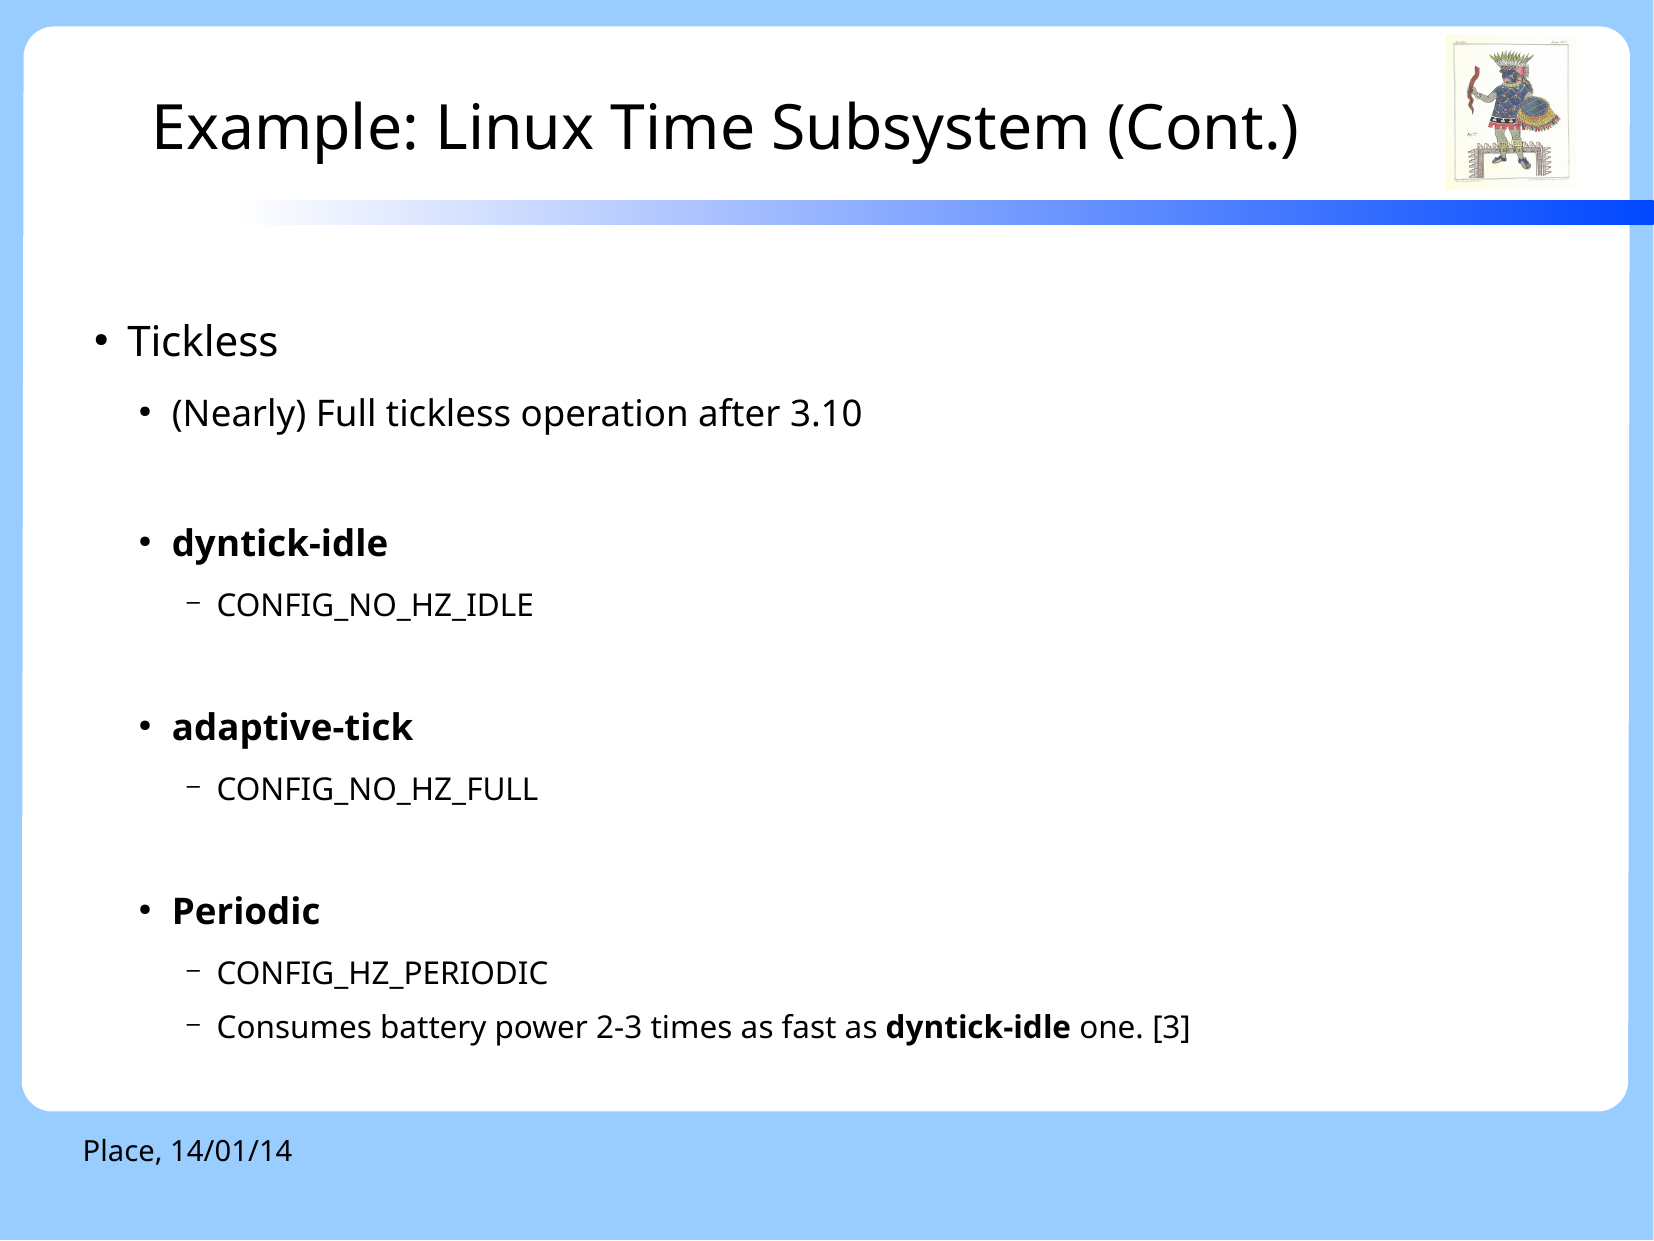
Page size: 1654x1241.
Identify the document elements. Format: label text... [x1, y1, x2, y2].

list Tickless (Nearly) Full tickless operation after 3.10 dyntick-idle CONFIG_NO_HZ_IDLE adaptive-tick CONFIG_NO_HZ_FULL Periodic CONFIG_HZ_PERIODIC Consumes battery power 2-3 times as fast as dyntick-idle one. [3] [82, 236, 1571, 1055]
title Example: Linux Time Subsystem (Cont.) [82, 49, 1371, 201]
picture [1446, 35, 1577, 189]
